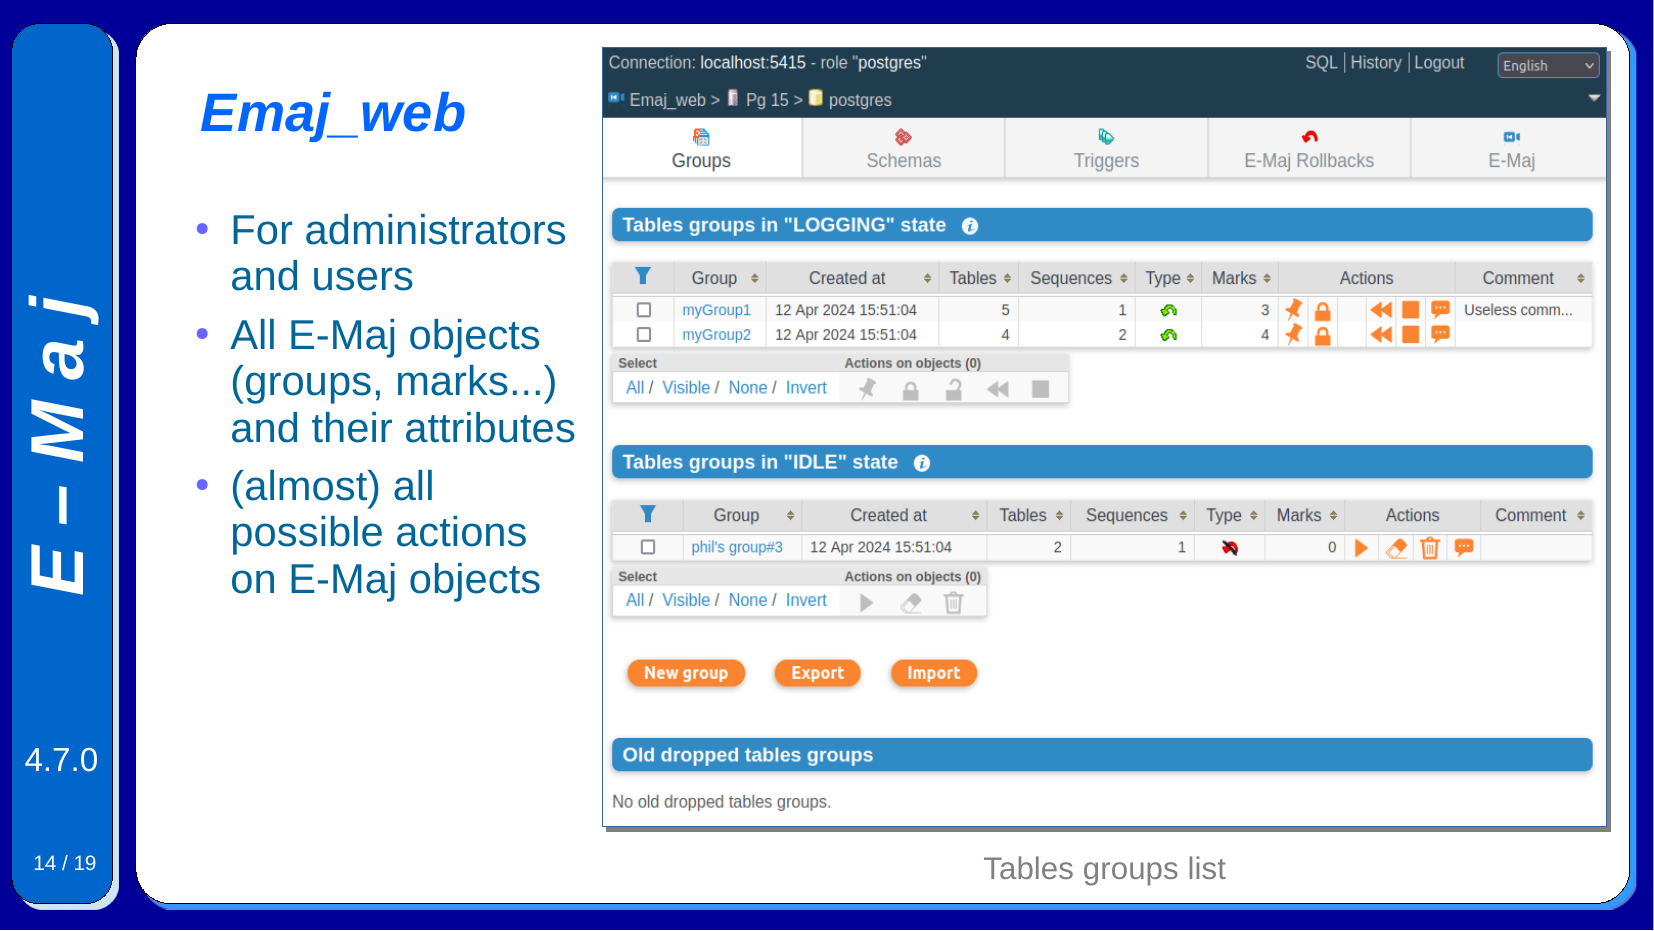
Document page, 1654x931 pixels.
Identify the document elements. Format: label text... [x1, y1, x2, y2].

title Emaj_web [200, 34, 1575, 191]
picture [602, 47, 1607, 827]
text_box Tables groups list [968, 844, 1247, 895]
list For administrators and users All E-Maj objects (groups, marks...) and their attributes (almost) all possible actions on E-Maj objects [177, 206, 579, 697]
